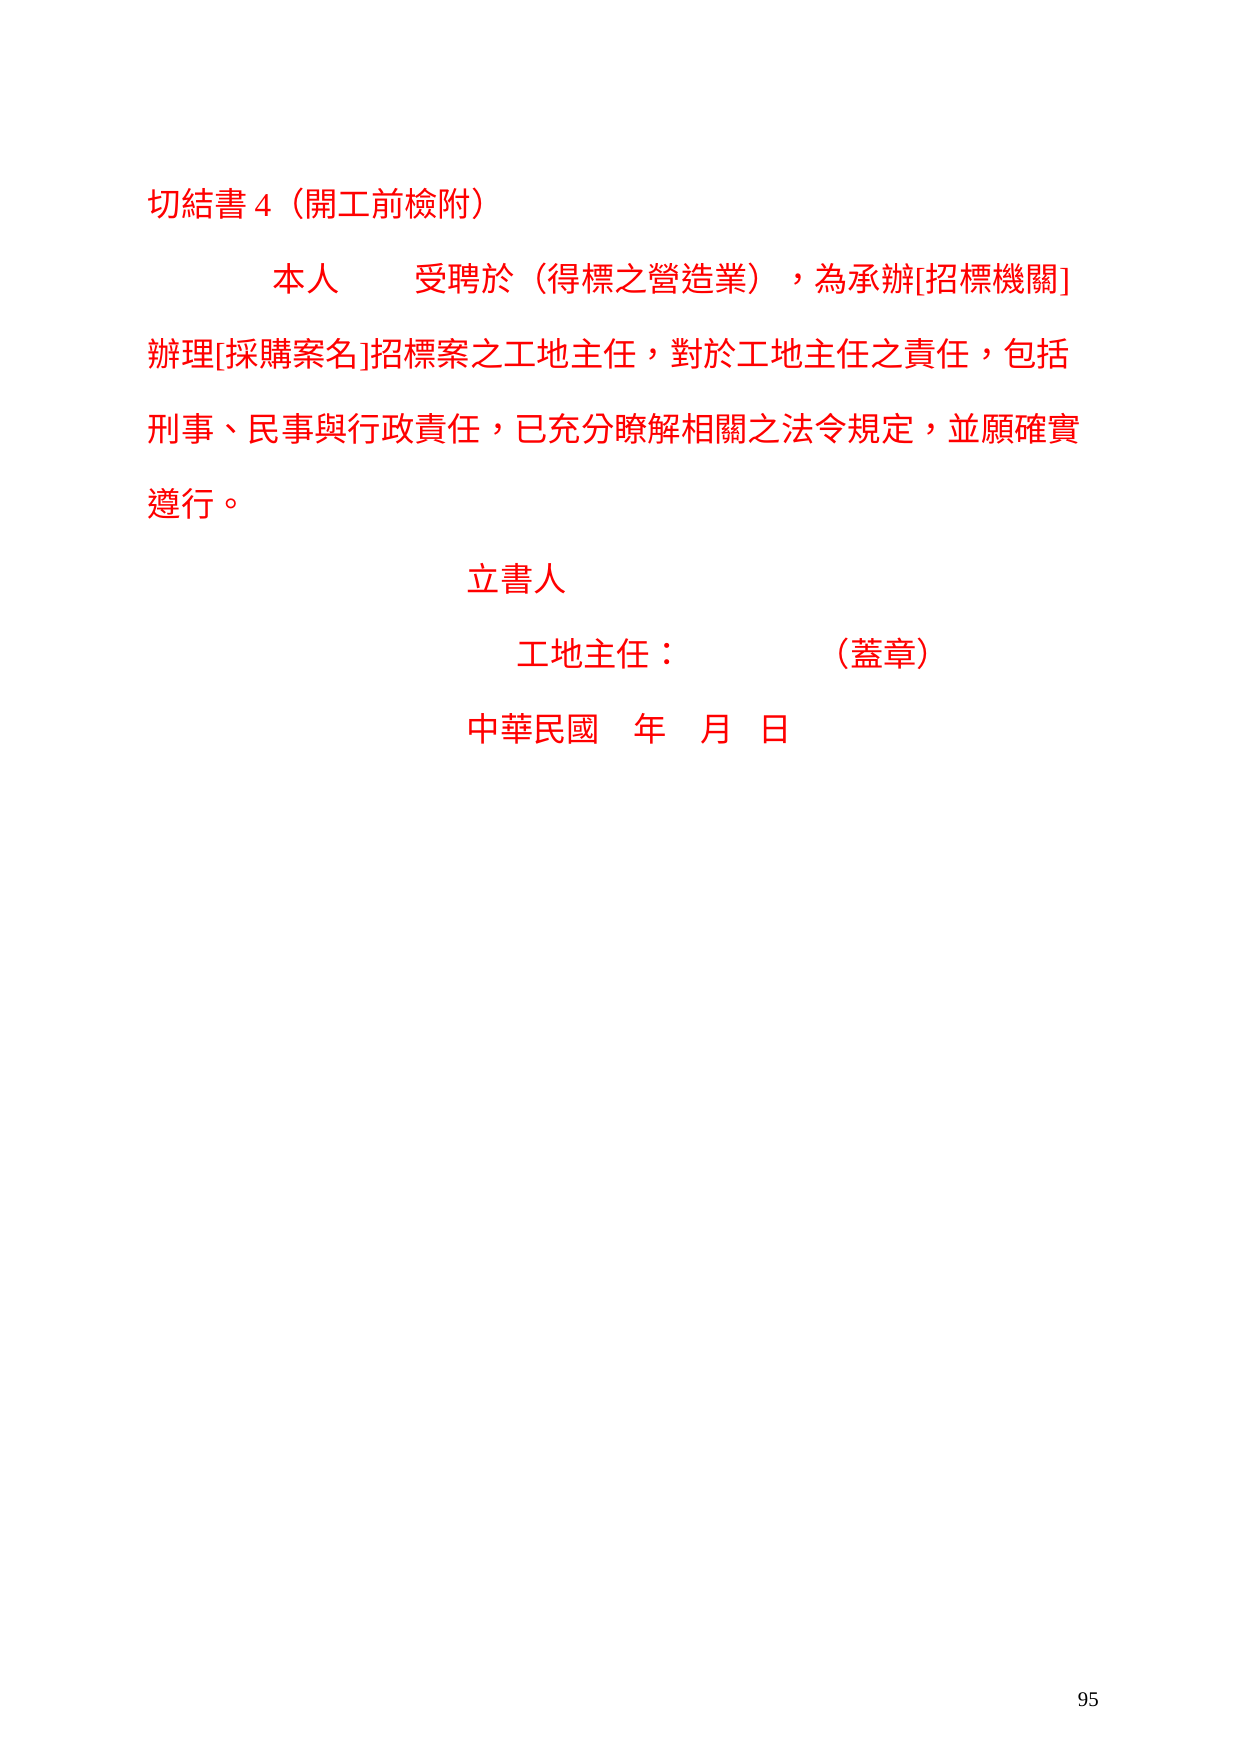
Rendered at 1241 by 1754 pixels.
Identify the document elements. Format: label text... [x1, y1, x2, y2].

text 工地主任： （蓋章） [466, 614, 1092, 689]
text 立書人 [466, 539, 1092, 614]
text 中華民國 年 月 日 [466, 689, 1092, 764]
text 本人 受聘於（得標之營造業），為承辦[招標機關]辦理[採購案名]招標案之工地主任，對於工地主任之責任，包括刑事、民事與行政責任，已充分瞭解相關之法令規定，並願確實遵行。 [148, 239, 1092, 539]
text 切結書4（開工前檢附） [148, 164, 1092, 239]
